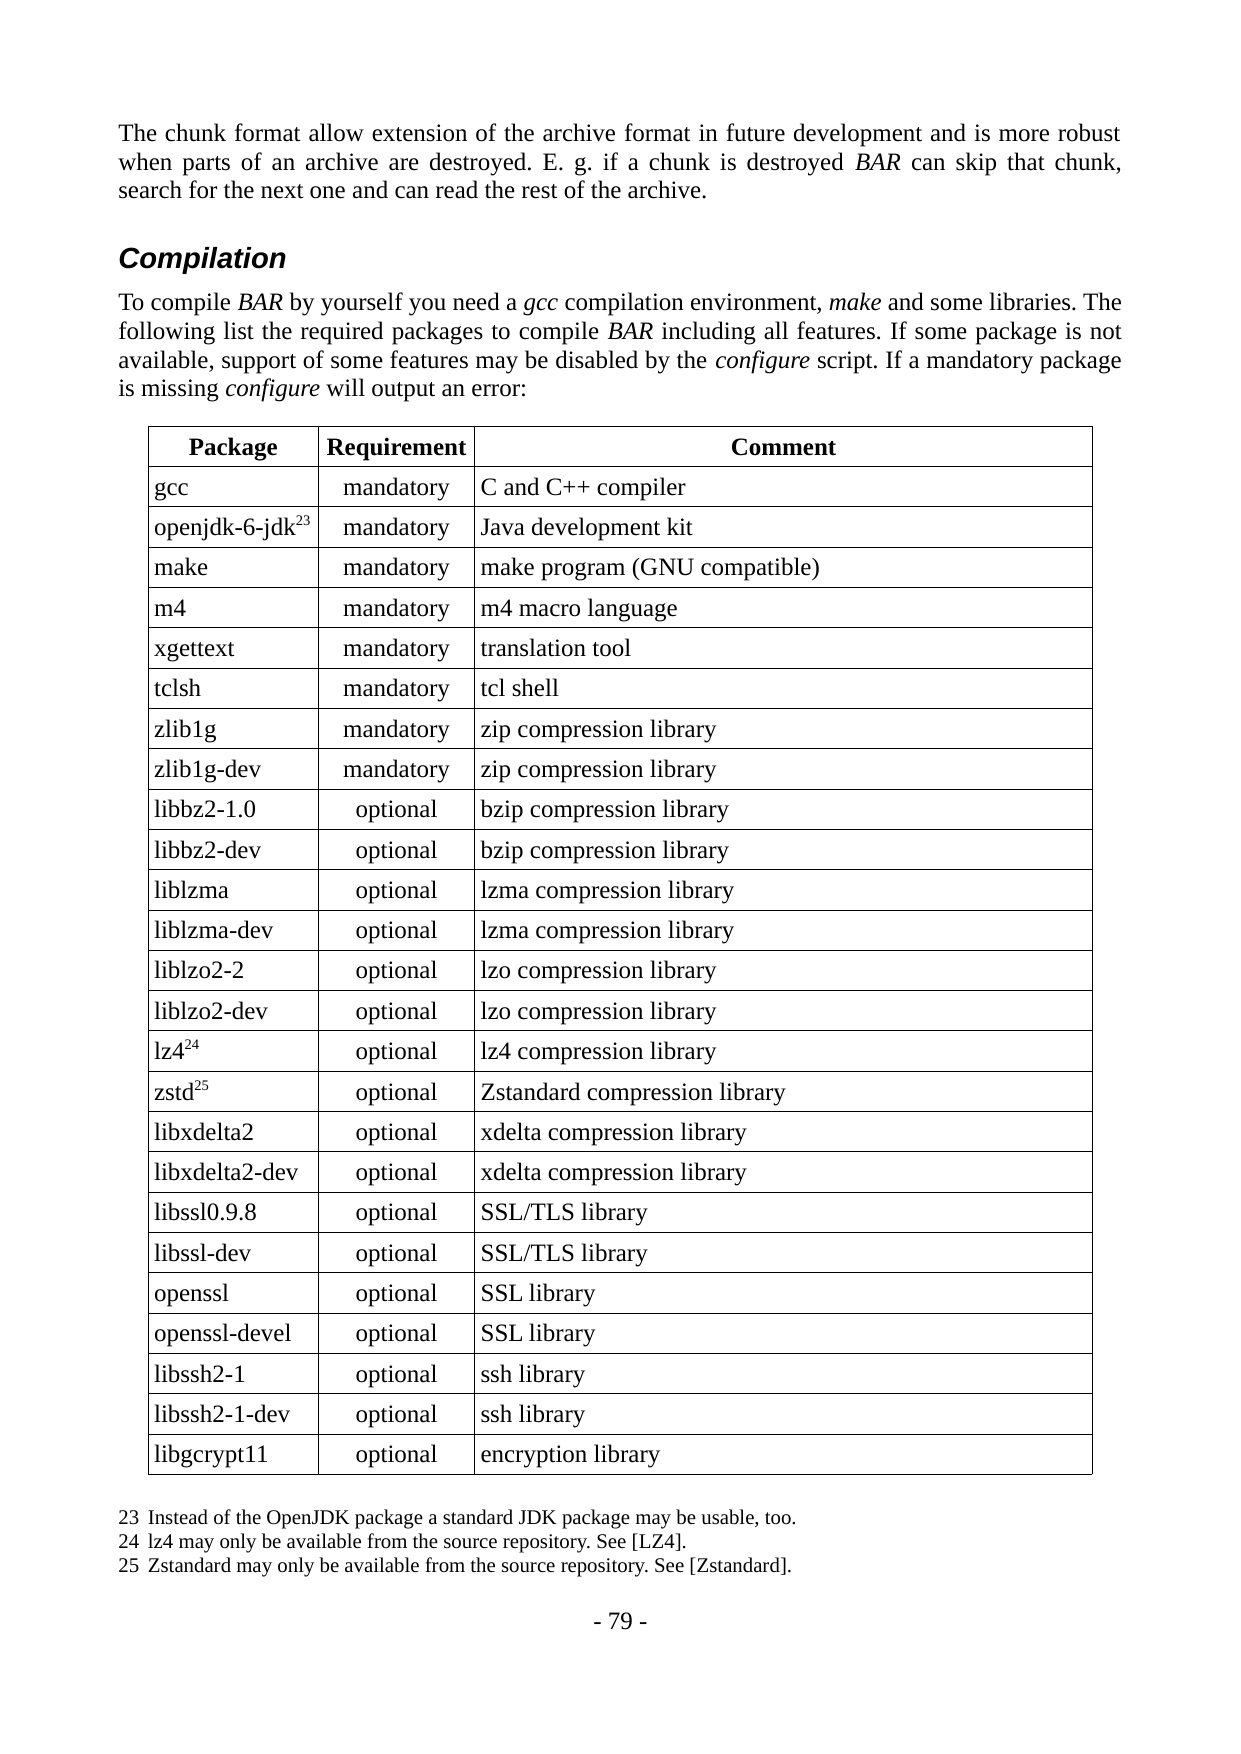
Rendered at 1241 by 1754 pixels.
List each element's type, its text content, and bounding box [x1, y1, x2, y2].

table_header Comment [475, 427, 1092, 466]
table_cell libxdelta2 [149, 1112, 318, 1151]
table_header Package [149, 427, 318, 466]
table_cell liblzo2-2 [149, 951, 318, 990]
table_cell SSL library [475, 1273, 1092, 1313]
table_cell optional [319, 790, 474, 829]
table_cell zlib1g [149, 709, 318, 748]
table_cell libssh2-1 [149, 1354, 318, 1393]
table_cell ssh library [475, 1354, 1092, 1393]
table_cell optional [319, 951, 474, 990]
table_cell libbz2-1.0 [149, 790, 318, 829]
table_cell mandatory [319, 628, 474, 668]
table_cell tclsh [149, 669, 318, 708]
table_cell xdelta compression library [475, 1112, 1092, 1151]
table_cell m4 macro language [475, 588, 1092, 627]
table_cell gcc [149, 467, 318, 506]
table_cell zip compression library [475, 749, 1092, 788]
table_cell optional [319, 1193, 474, 1232]
table_cell make program (GNU compatible) [475, 548, 1092, 587]
table_cell optional [319, 1435, 474, 1474]
table_cell openssl-devel [149, 1314, 318, 1353]
table_cell zlib1g-dev [149, 749, 318, 788]
table_cell SSL library [475, 1314, 1092, 1353]
table_cell optional [319, 1031, 474, 1071]
text The chunk format allow extension of the archive format in future development and is more robust when parts of an archive are destroyed. E. g. if a chunk is destroyed BAR can skip that chunk, search for the next one and can read the rest of the archive. [118, 118, 1122, 204]
table_cell optional [319, 1273, 474, 1313]
table_cell liblzma [149, 870, 318, 909]
table_cell Zstandard compression library [475, 1072, 1092, 1111]
table_header Requirement [319, 427, 474, 466]
table_cell libgcrypt11 [149, 1435, 318, 1474]
table_cell translation tool [475, 628, 1092, 668]
table_cell optional [319, 911, 474, 950]
table_cell SSL/TLS library [475, 1233, 1092, 1272]
table_cell optional [319, 1072, 474, 1111]
table_cell mandatory [319, 507, 474, 547]
subtitle Compilation [118, 241, 1122, 275]
table_cell optional [319, 870, 474, 909]
table_cell mandatory [319, 669, 474, 708]
table_cell ssh library [475, 1394, 1092, 1433]
table_cell libbz2-dev [149, 830, 318, 869]
table_cell lzma compression library [475, 870, 1092, 909]
table_cell lz4 compression library [475, 1031, 1092, 1071]
table_cell optional [319, 1233, 474, 1272]
table_cell xdelta compression library [475, 1152, 1092, 1192]
table_cell tcl shell [475, 669, 1092, 708]
table_cell optional [319, 1152, 474, 1192]
table_cell libssh2-1-dev [149, 1394, 318, 1433]
table_cell xgettext [149, 628, 318, 668]
table_cell encryption library [475, 1435, 1092, 1474]
table_cell openjdk-6-jdk [149, 507, 318, 547]
table_cell lz4 [149, 1031, 318, 1071]
table_cell libxdelta2-dev [149, 1152, 318, 1192]
table_cell libssl-dev [149, 1233, 318, 1272]
table_cell C and C++ compiler [475, 467, 1092, 506]
table_cell libssl0.9.8 [149, 1193, 318, 1232]
table_cell lzo compression library [475, 991, 1092, 1030]
table_cell mandatory [319, 588, 474, 627]
table_cell optional [319, 991, 474, 1030]
table_cell bzip compression library [475, 830, 1092, 869]
table_cell zstd [149, 1072, 318, 1111]
text To compile BAR by yourself you need a gcc compilation environment, make and some libraries. The following list the required packages to compile BAR including all features. If some package is not available, support of some features may be disabled by the configure script. If a mandatory package is missing configure will output an error: [118, 287, 1122, 402]
table_cell mandatory [319, 709, 474, 748]
table_cell mandatory [319, 548, 474, 587]
table_cell optional [319, 1112, 474, 1151]
table_cell optional [319, 1394, 474, 1433]
table_cell zip compression library [475, 709, 1092, 748]
table_cell SSL/TLS library [475, 1193, 1092, 1232]
table_cell optional [319, 1354, 474, 1393]
table_cell mandatory [319, 467, 474, 506]
table_cell liblzo2-dev [149, 991, 318, 1030]
table_cell liblzma-dev [149, 911, 318, 950]
table_cell optional [319, 1314, 474, 1353]
table_cell openssl [149, 1273, 318, 1313]
table_cell mandatory [319, 749, 474, 788]
table_cell make [149, 548, 318, 587]
table_cell Java development kit [475, 507, 1092, 547]
table_cell lzo compression library [475, 951, 1092, 990]
table_cell lzma compression library [475, 911, 1092, 950]
table_cell m4 [149, 588, 318, 627]
table_cell bzip compression library [475, 790, 1092, 829]
table_cell optional [319, 830, 474, 869]
